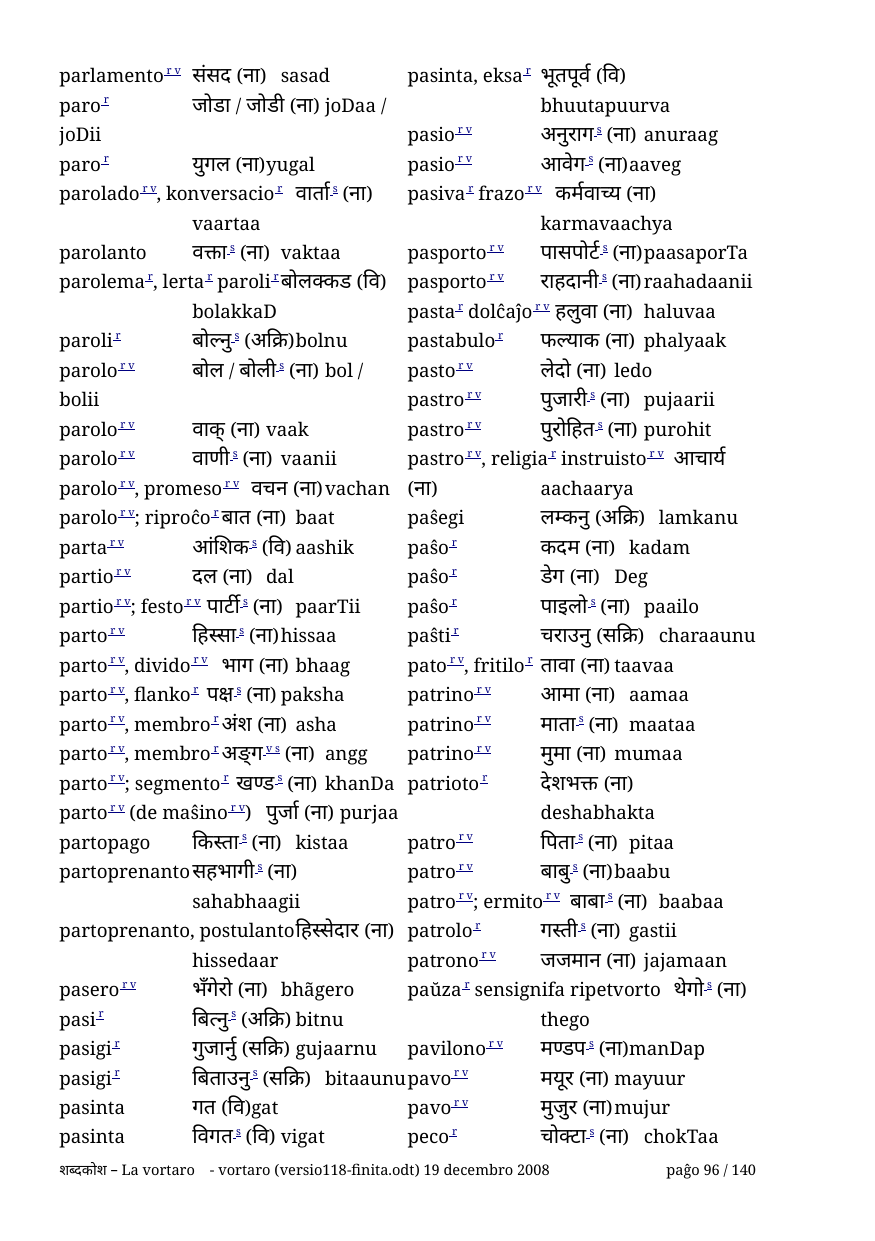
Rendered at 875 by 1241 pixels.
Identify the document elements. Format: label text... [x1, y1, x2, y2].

text paŝo r पाइलो s (ना) paailo [407, 590, 756, 619]
text pasinta, eksa r भूतपूर्व (वि) bhuutapuurva [407, 59, 756, 118]
text paŝegi लम्कनु (अक्रि) lamkanu [407, 501, 756, 531]
text parolo r v; riproĉo r बात (ना) baat [59, 501, 407, 531]
text paro r जोडा / जोडी (ना) joDaa / joDii [59, 88, 407, 147]
text parto r v (de maŝino r v) पुर्जा (ना) purjaa [59, 796, 407, 826]
text partoprenanto सहभागी s (ना) sahabhaagii [59, 855, 407, 914]
text pasi r बित्‍नु s (अक्रि) bitnu [59, 1002, 407, 1032]
text pavo r v मुजुर (ना) mujur [407, 1091, 756, 1120]
text pasto r v लेदो (ना) ledo [407, 354, 756, 383]
text paŝti r चराउनु (सक्रि) charaaunu [407, 619, 756, 649]
text parlamento r v संसद (ना) sasad [59, 59, 407, 88]
text patrino r v आमा (ना) aamaa [407, 678, 756, 708]
text parolema r, lerta r paroli r बोलक्कड (वि) bolakkaD [59, 265, 407, 324]
text pastro r v पुजारी s (ना) pujaarii [407, 383, 756, 413]
text patro r v; ermito r v बाबा s (ना) baabaa [407, 884, 756, 914]
text paŝo r डेग (ना) Deg [407, 560, 756, 590]
text pasero r v भँगेरो (ना) bhãgero [59, 973, 407, 1002]
text patrino r v मुमा (ना) mumaa [407, 737, 756, 767]
text peco r चोक्टा s (ना) chokTaa [407, 1120, 756, 1150]
text pasta r dolĉaĵo r v हलुवा (ना) haluvaa [407, 295, 756, 324]
text pasiva r frazo r v कर्मवाच्य (ना) karmavaachya [407, 177, 756, 236]
text parto r v, divido r v भाग (ना) bhaag [59, 649, 407, 678]
text pavo r v मयूर (ना) mayuur [407, 1061, 756, 1091]
text pasio r v अनुराग s (ना) anuraag [407, 118, 756, 147]
text pasinta गत (वि) gat [59, 1091, 407, 1120]
text parto r v हिस्सा s (ना) hissaa [59, 619, 407, 649]
text patrino r v माता s (ना) maataa [407, 708, 756, 737]
text parolanto वक्ता s (ना) vaktaa [59, 236, 407, 265]
text pato r v, fritilo r तावा (ना) taavaa [407, 649, 756, 678]
text paroli r बोल्नु s (अक्रि) bolnu [59, 324, 407, 354]
text parta r v आंशिक s (वि) aashik [59, 531, 407, 560]
text parolado r v, konversacio r वार्ता s (ना) vaartaa [59, 177, 407, 236]
text pastro r v, religia r instruisto r v आचार्य (ना) aachaarya [407, 442, 756, 501]
text pasinta विगत s (वि) vigat [59, 1120, 407, 1150]
text pasporto r v पासपोर्ट s (ना) paasaporTa [407, 236, 756, 265]
text partio r v दल (ना) dal [59, 560, 407, 590]
text paŝo r कदम (ना) kadam [407, 531, 756, 560]
text pasporto r v राहदानी s (ना) raahadaanii [407, 265, 756, 295]
text patro r v पिता s (ना) pitaa [407, 826, 756, 855]
text patrono r v जजमान (ना) jajamaan [407, 943, 756, 973]
text parolo r v वाणी s (ना) vaanii [59, 442, 407, 472]
text pasio r v आवेग s (ना) aaveg [407, 147, 756, 177]
text paŭza r sensignifa ripetvorto थेगो s (ना) thego [407, 973, 756, 1032]
text pasigi r बिताउनु s (सक्रि) bitaaunu [59, 1061, 407, 1091]
text parto r v, membro r अंश (ना) asha [59, 708, 407, 737]
text patrioto r देशभक्त (ना) deshabhakta [407, 767, 756, 826]
text patro r v बाबु s (ना) baabu [407, 855, 756, 884]
text pastabulo r फल्याक (ना) phalyaak [407, 324, 756, 354]
text patrolo r गस्ती s (ना) gastii [407, 914, 756, 943]
text pasigi r गुजार्नु (सक्रि) gujaarnu [59, 1032, 407, 1061]
text partopago किस्ता s (ना) kistaa [59, 826, 407, 855]
text parto r v, membro r अङ्ग v s (ना) angg [59, 737, 407, 767]
text pavilono r v मण्डप s (ना) manDap [407, 1032, 756, 1061]
text partoprenanto, postulanto हिस्सेदार (ना) hissedaar [59, 914, 407, 973]
text parto r v, flanko r पक्ष s (ना) paksha [59, 678, 407, 708]
text paro r युगल (ना) yugal [59, 147, 407, 177]
text parto r v; segmento r खण्ड s (ना) khanDa [59, 767, 407, 796]
text pastro r v पुरोहित s (ना) purohit [407, 413, 756, 442]
text partio r v; festo r v पार्टी s (ना) paarTii [59, 590, 407, 619]
text parolo r v वाक् (ना) vaak [59, 413, 407, 442]
text parolo r v बोल / बोली s (ना) bol / bolii [59, 354, 407, 413]
text parolo r v, promeso r v वचन (ना) vachan [59, 472, 407, 501]
